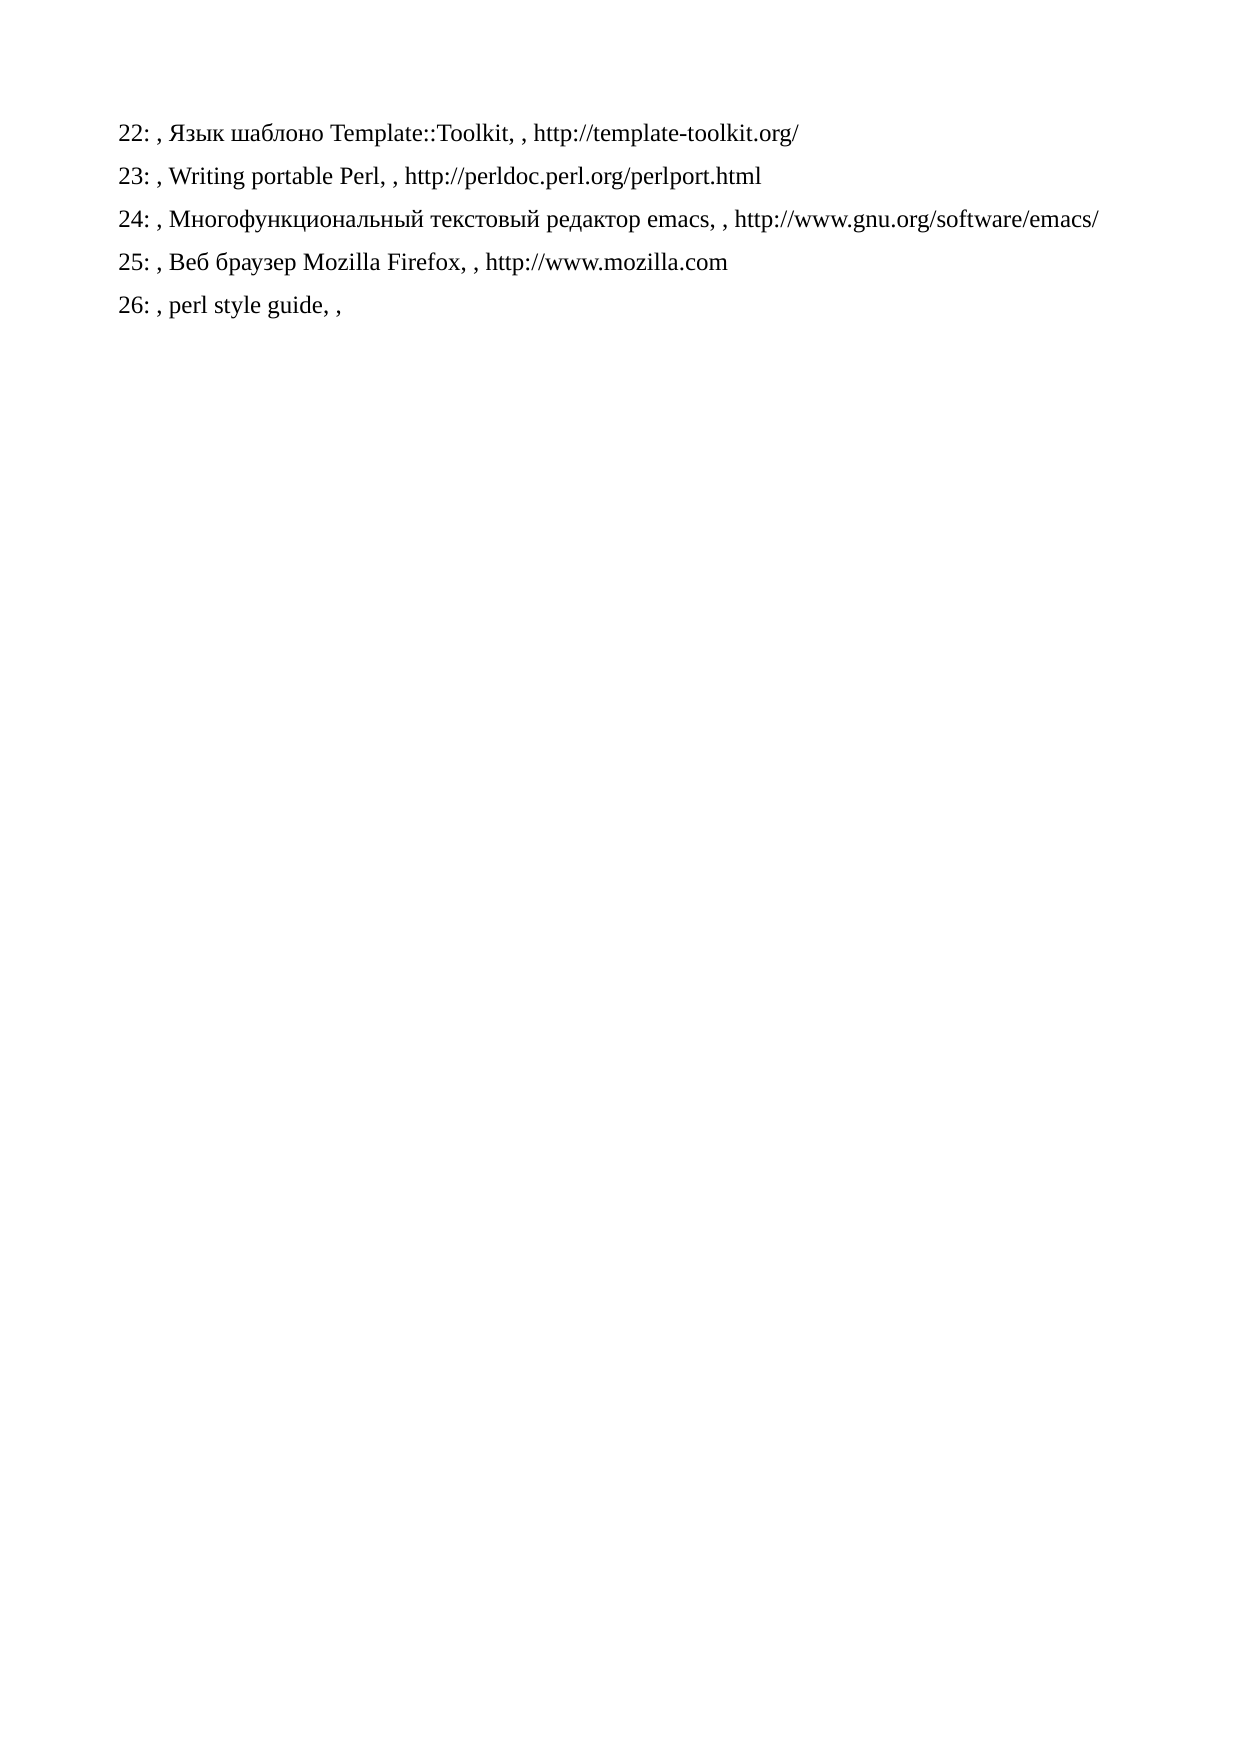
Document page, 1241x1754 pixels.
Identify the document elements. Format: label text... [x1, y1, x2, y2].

text 25: , Веб браузер Mozilla Firefox, , http://www.mozilla.com [118, 247, 1122, 276]
text 26: , perl style guide, , [118, 291, 1122, 319]
text 22: , Язык шаблоно Template::Toolkit, , http://template-toolkit.org/ [118, 118, 1122, 147]
text 24: , Многофункциональный текстовый редактор emacs, , http://www.gnu.org/software/emacs/ [118, 204, 1122, 233]
text 23: , Writing portable Perl, , http://perldoc.perl.org/perlport.html [118, 161, 1122, 190]
